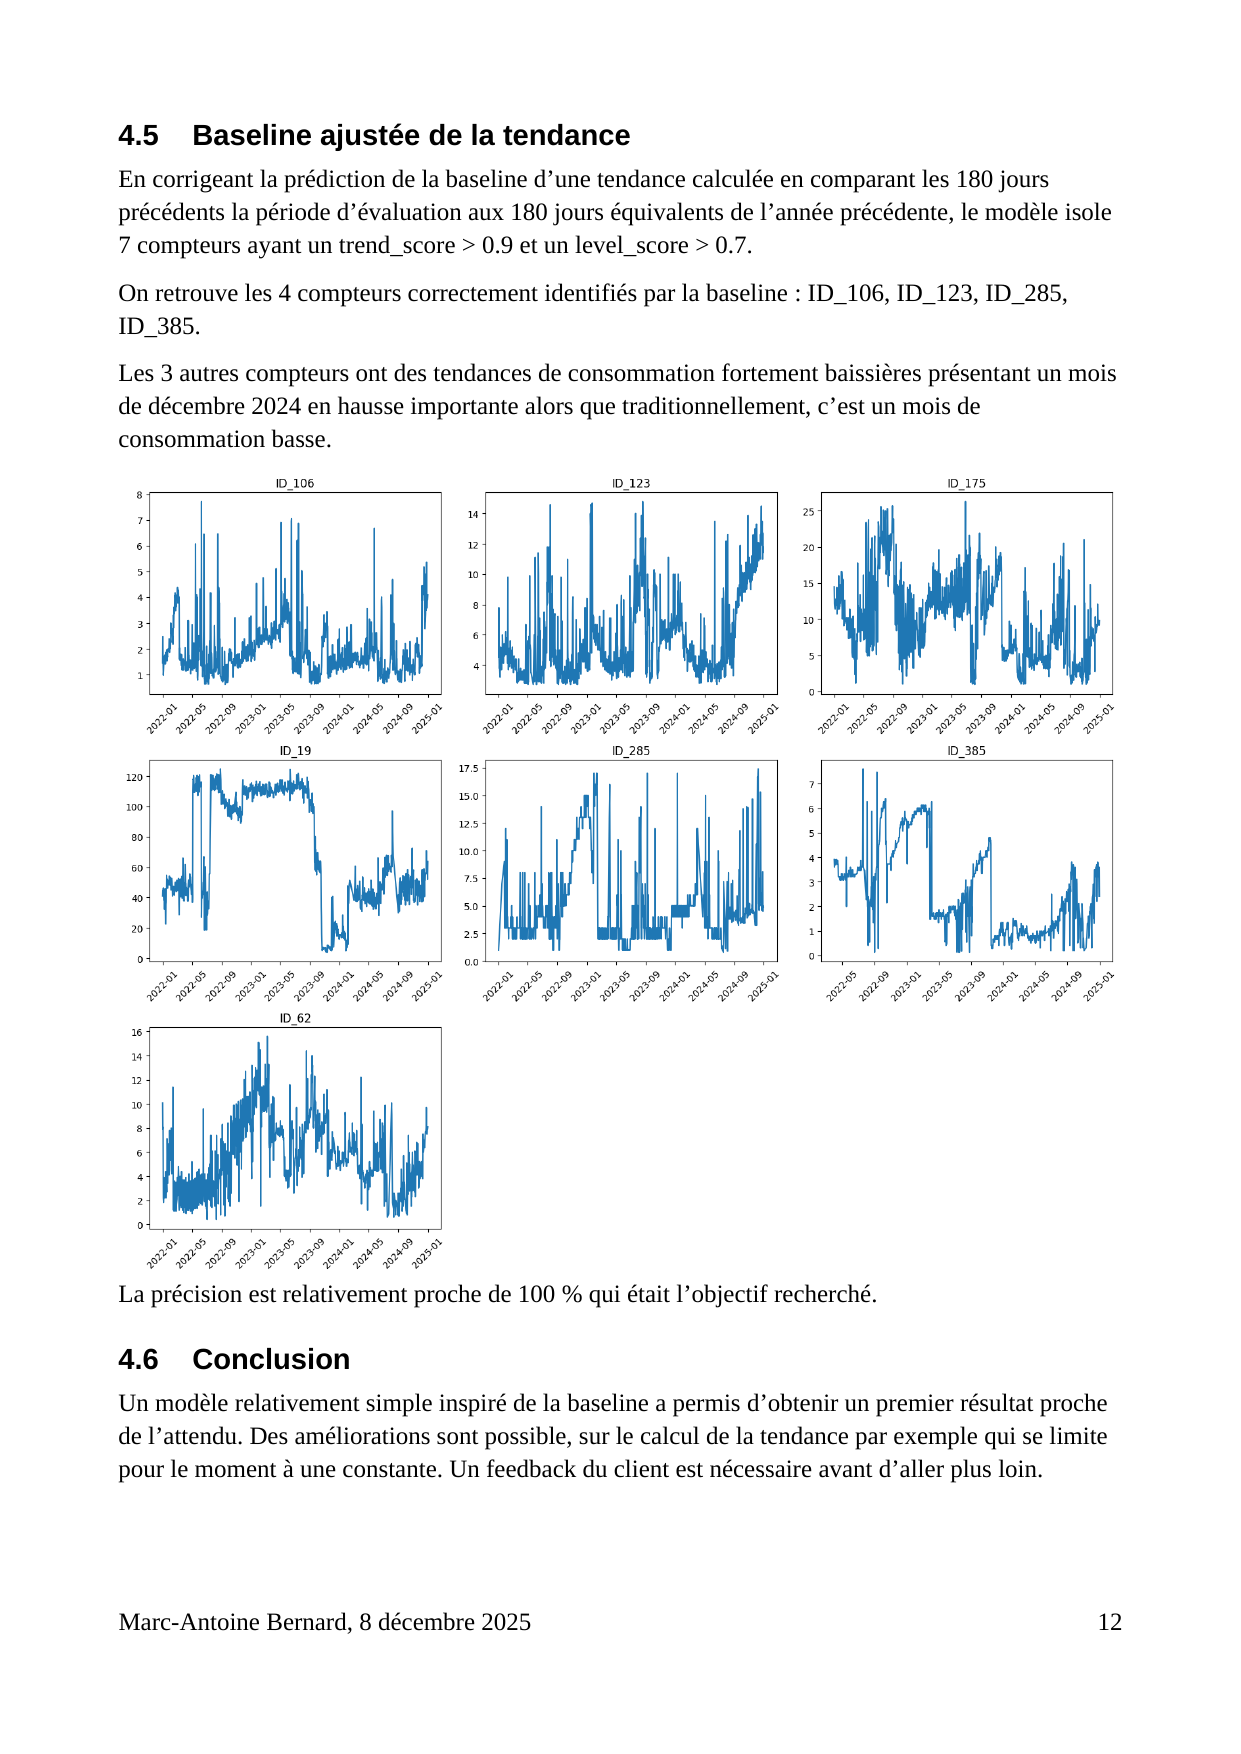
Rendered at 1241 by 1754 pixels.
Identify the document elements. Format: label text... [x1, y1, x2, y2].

subtitle Baseline ajustée de la tendance [118, 118, 1122, 152]
subtitle Conclusion [118, 1342, 1122, 1375]
text On retrouve les 4 compteurs correctement identifiés par la baseline : ID_106, ID_123, ID_285, ID_385. [118, 278, 1122, 339]
text Un modèle relativement simple inspiré de la baseline a permis d’obtenir un premier résultat proche de l’attendu. Des améliorations sont possible, sur le calcul de la tendance par exemple qui se limite pour le moment à une constante. Un feedback du client est nécessaire avant d’aller plus loin. [118, 1388, 1122, 1483]
text En corrigeant la prédiction de la baseline d’une tendance calculée en comparant les 180 jours précédents la période d’évaluation aux 180 jours équivalents de l’année précédente, le modèle isole 7 compteurs ayant un trend_score > 0.9 et un level_score > 0.7. [118, 164, 1122, 259]
picture [118, 472, 1123, 1276]
text Les 3 autres compteurs ont des tendances de consommation fortement baissières présentant un mois de décembre 2024 en hausse importante alors que traditionnellement, c’est un mois de consommation basse. [118, 358, 1122, 453]
text La précision est relativement proche de 100 % qui était l’objectif recherché. [118, 1276, 1122, 1308]
